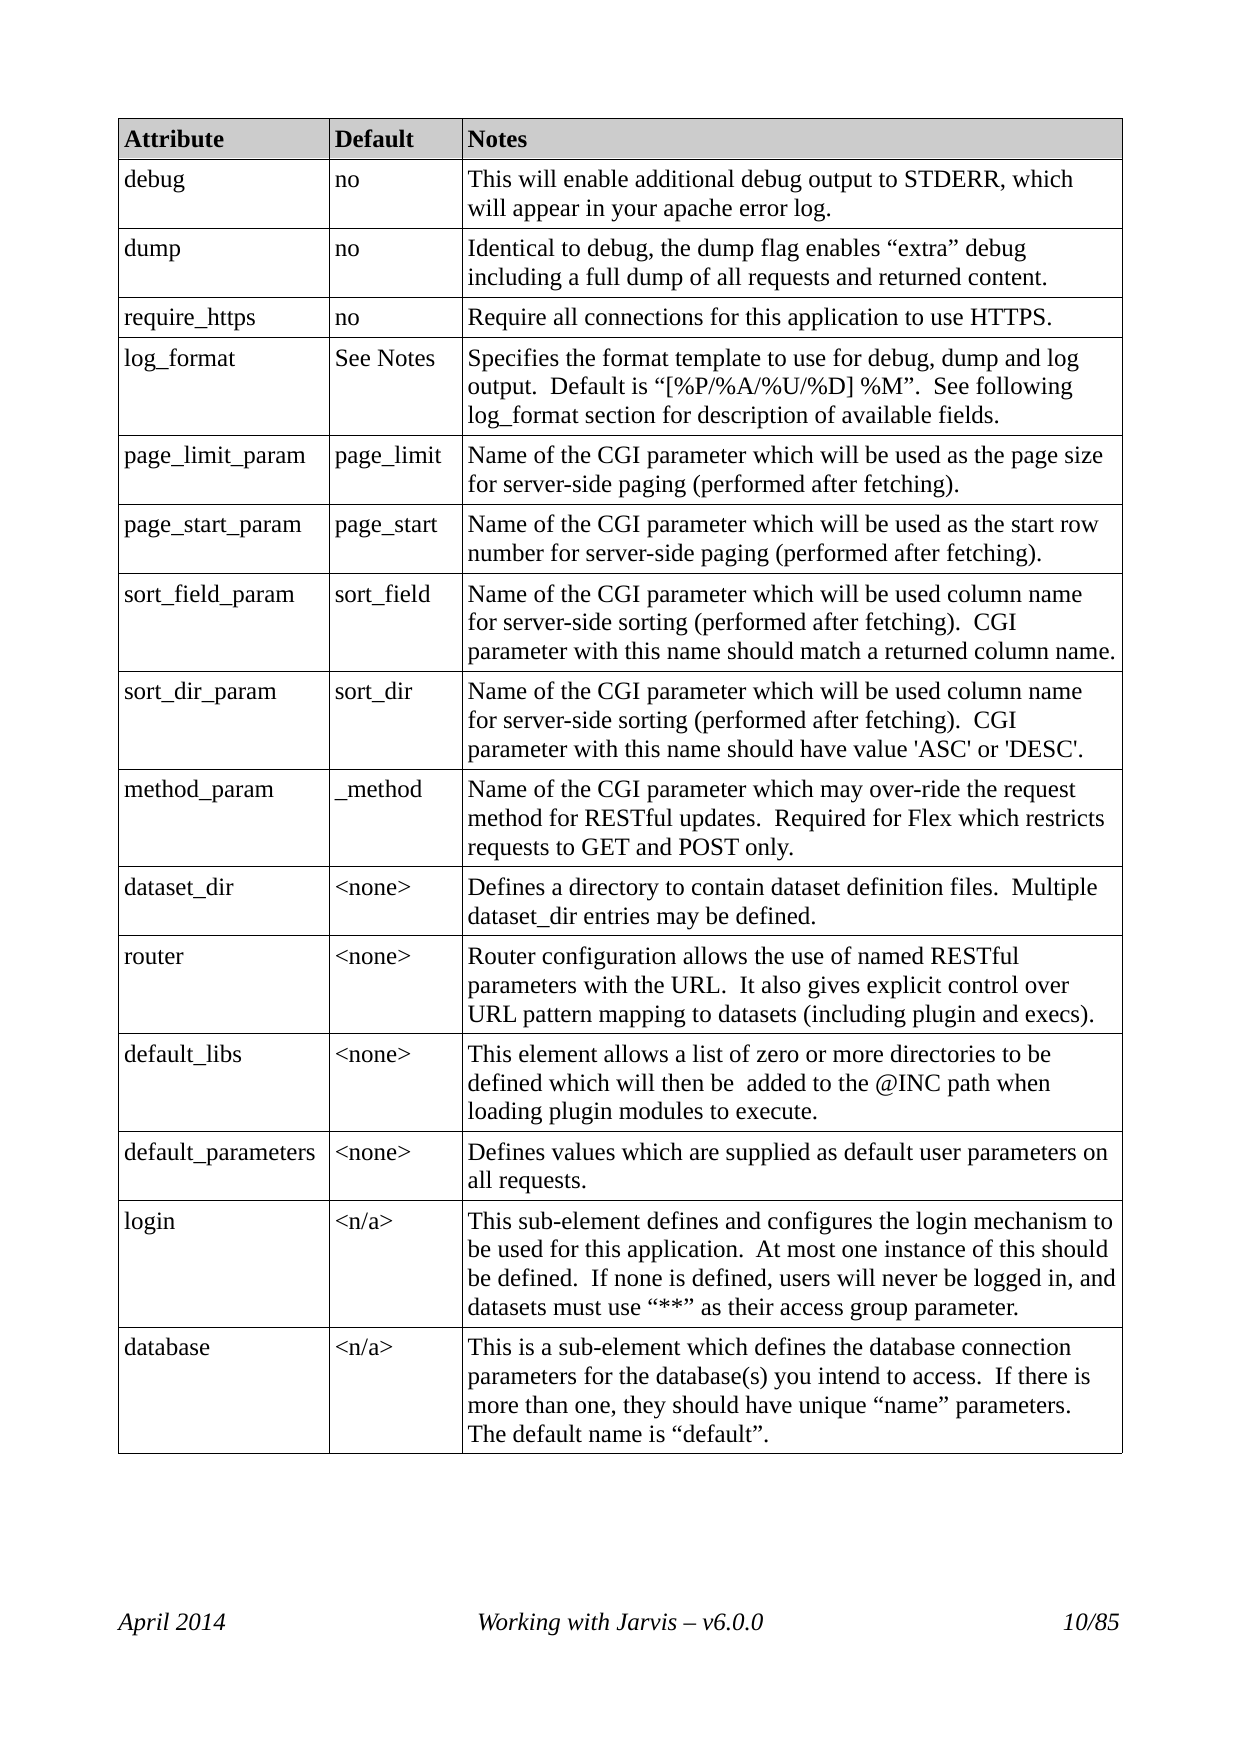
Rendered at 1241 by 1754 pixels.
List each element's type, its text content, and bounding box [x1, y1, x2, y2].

table_cell This element allows a list of zero or more directories to be defined which will then be added to the @INC path when loading plugin modules to execute. [463, 1034, 1122, 1131]
table_cell Name of the CGI parameter which may over-ride the request method for RESTful updates. Required for Flex which restricts requests to GET and POST only. [463, 770, 1122, 866]
table_cell _method [330, 770, 462, 866]
table_header Attribute [119, 119, 329, 158]
table_cell Require all connections for this application to use HTTPS. [463, 298, 1122, 337]
table_cell page_start_param [119, 505, 329, 573]
table_cell Name of the CGI parameter which will be used column name for server-side sorting (performed after fetching). CGI parameter with this name should match a returned column name. [463, 574, 1122, 671]
table_header Default [330, 119, 462, 158]
table_cell <n/a> [330, 1201, 462, 1327]
table_cell no [330, 298, 462, 337]
table_cell <none> [330, 1034, 462, 1131]
table_cell no [330, 229, 462, 297]
table_cell This will enable additional debug output to STDERR, which will appear in your apache error log. [463, 160, 1122, 227]
table_cell Name of the CGI parameter which will be used column name for server-side sorting (performed after fetching). CGI parameter with this name should have value 'ASC' or 'DESC'. [463, 672, 1122, 768]
table_cell log_format [119, 338, 329, 435]
table_cell page_limit [330, 436, 462, 504]
table_cell dump [119, 229, 329, 297]
table_cell Name of the CGI parameter which will be used as the page size for server-side paging (performed after fetching). [463, 436, 1122, 504]
table_cell require_https [119, 298, 329, 337]
table_cell sort_field_param [119, 574, 329, 671]
table_cell Router configuration allows the use of named RESTful parameters with the URL. It also gives explicit control over URL pattern mapping to datasets (including plugin and execs). [463, 936, 1122, 1033]
table_cell default_libs [119, 1034, 329, 1131]
table_cell Specifies the format template to use for debug, dump and log output. Default is “[%P/%A/%U/%D] %M”. See following log_format section for description of available fields. [463, 338, 1122, 435]
table_cell no [330, 160, 462, 227]
table_cell <n/a> [330, 1328, 462, 1453]
table_cell database [119, 1328, 329, 1453]
table_cell dataset_dir [119, 867, 329, 935]
table_cell login [119, 1201, 329, 1327]
table_cell router [119, 936, 329, 1033]
table_cell sort_dir_param [119, 672, 329, 768]
table_cell page_start [330, 505, 462, 573]
table_cell default_parameters [119, 1132, 329, 1200]
table_cell Defines values which are supplied as default user parameters on all requests. [463, 1132, 1122, 1200]
table_cell Name of the CGI parameter which will be used as the start row number for server-side paging (performed after fetching). [463, 505, 1122, 573]
table_cell method_param [119, 770, 329, 866]
table_cell Identical to debug, the dump flag enables “extra” debug including a full dump of all requests and returned content. [463, 229, 1122, 297]
table_cell This is a sub-element which defines the database connection parameters for the database(s) you intend to access. If there is more than one, they should have unique “name” parameters. The default name is “default”. [463, 1328, 1122, 1453]
table_cell See Notes [330, 338, 462, 435]
table_cell This sub-element defines and configures the login mechanism to be used for this application. At most one instance of this should be defined. If none is defined, users will never be logged in, and datasets must use “**” as their access group parameter. [463, 1201, 1122, 1327]
table_cell <none> [330, 867, 462, 935]
table_cell page_limit_param [119, 436, 329, 504]
table_cell sort_field [330, 574, 462, 671]
table_header Notes [463, 119, 1122, 158]
table_cell debug [119, 160, 329, 227]
table_cell sort_dir [330, 672, 462, 768]
table_cell Defines a directory to contain dataset definition files. Multiple dataset_dir entries may be defined. [463, 867, 1122, 935]
table_cell <none> [330, 1132, 462, 1200]
table_cell <none> [330, 936, 462, 1033]
